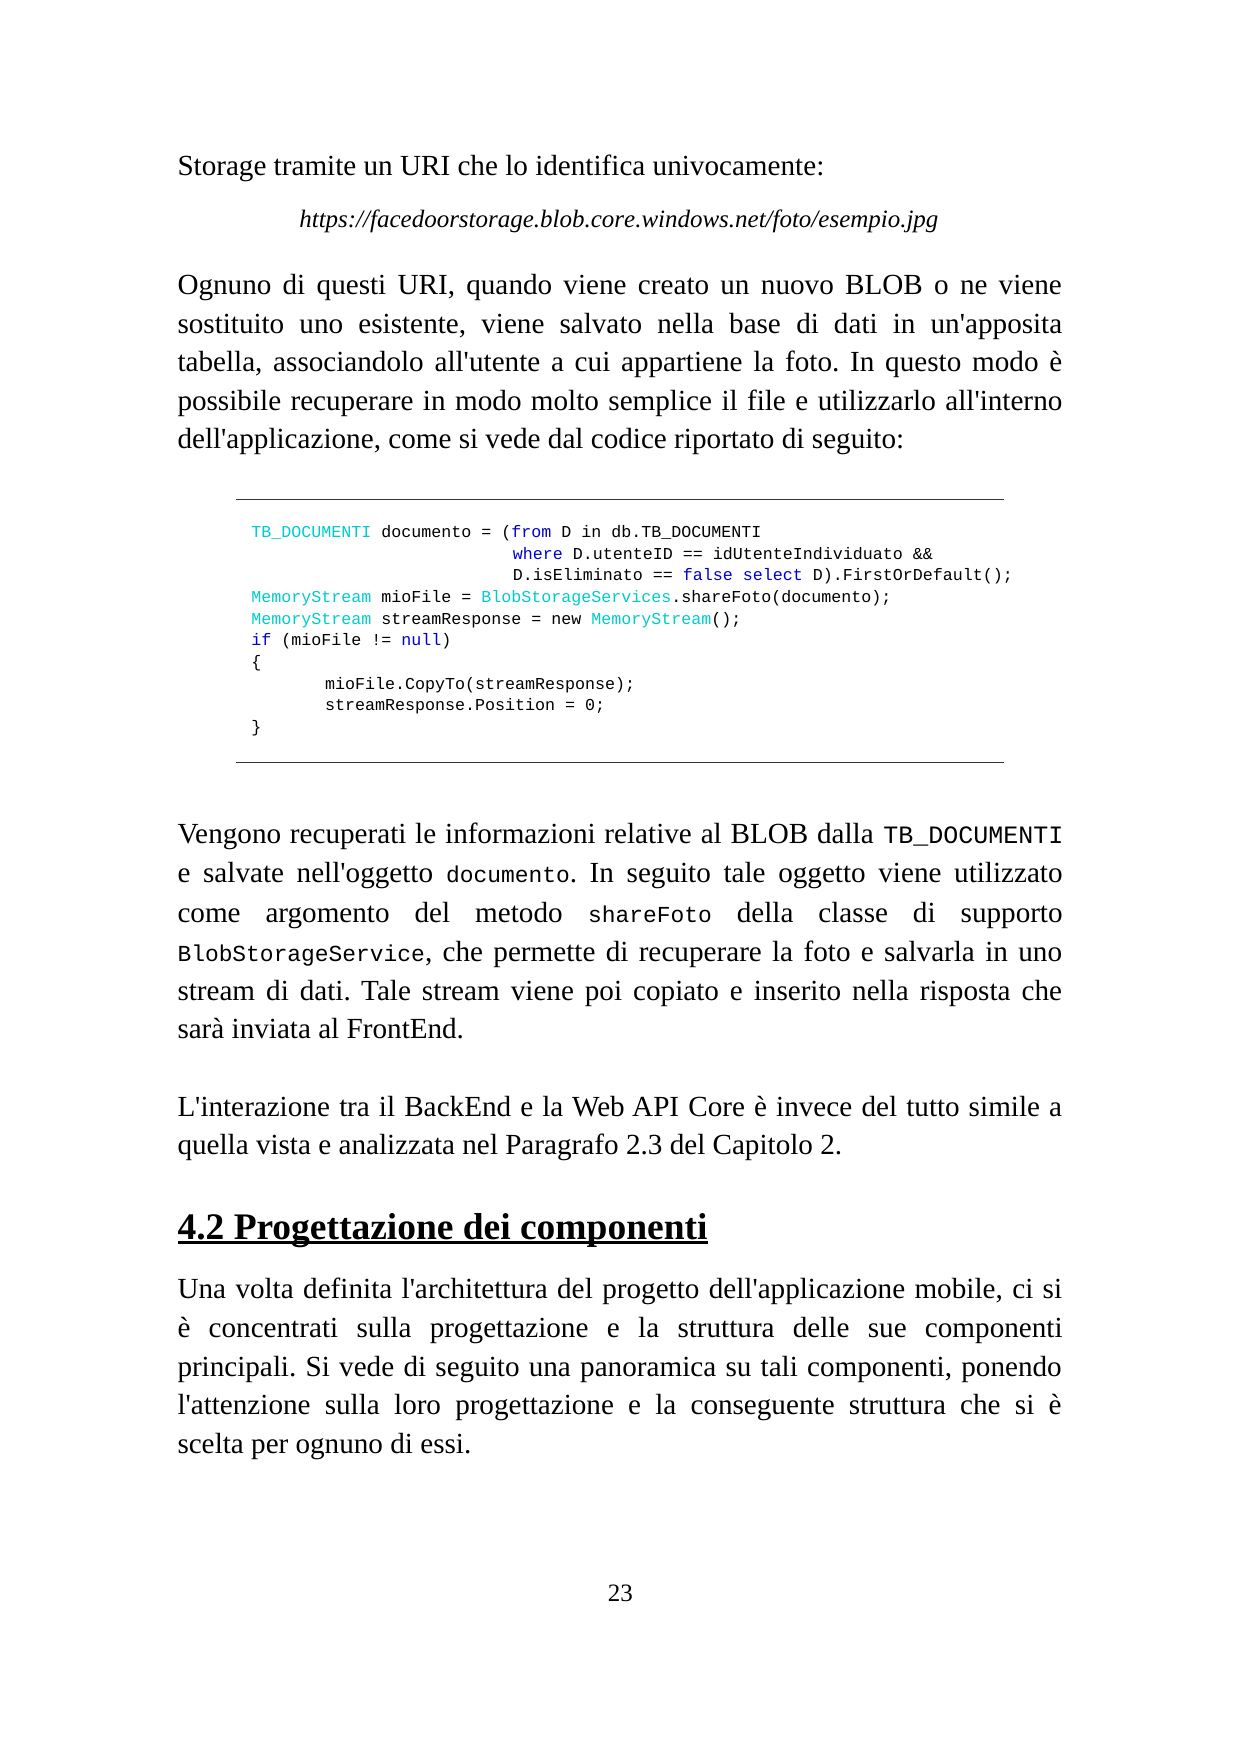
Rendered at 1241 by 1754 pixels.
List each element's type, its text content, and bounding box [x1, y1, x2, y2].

text } [177, 718, 1063, 737]
text { [177, 653, 1063, 672]
text TB_DOCUMENTI documento = (from D in db.TB_DOCUMENTI [177, 523, 1063, 542]
text MemoryStream streamResponse = new MemoryStream(); [177, 610, 1063, 629]
text MemoryStream mioFile = BlobStorageServices.shareFoto(documento); [177, 588, 1063, 607]
text streamResponse.Position = 0; [177, 697, 1063, 716]
text https://facedoorstorage.blob.core.windows.net/foto/esempio.jpg [177, 204, 1063, 233]
text L'interazione tra il BackEnd e la Web API Core è invece del tutto simile a quella vista e analizzata nel Paragrafo 2.3 del Capitolo 2. [177, 1089, 1063, 1161]
text if (mioFile != null) [177, 632, 1063, 651]
text 4.2 Progettazione dei componenti [177, 1204, 1063, 1247]
text where D.utenteID == idUtenteIndividuato && [177, 545, 1063, 564]
text D.isEliminato == false select D).FirstOrDefault(); [177, 567, 1063, 586]
text Ognuno di questi URI, quando viene creato un nuovo BLOB o ne viene sostituito uno esistente, viene salvato nella base di dati in un'apposita tabella, associandolo all'utente a cui appartiene la foto. In questo modo è possibile recuperare in modo molto semplice il file e utilizzarlo all'interno dell'applicazione, come si vede dal codice riportato di seguito: [177, 267, 1063, 455]
text Vengono recuperati le informazioni relative al BLOB dalla TB_DOCUMENTI e salvate nell'oggetto documento. In seguito tale oggetto viene utilizzato come argomento del metodo shareFoto della classe di supporto BlobStorageService, che permette di recuperare la foto e salvarla in uno stream di dati. Tale stream viene poi copiato e inserito nella risposta che sarà inviata al FrontEnd. [177, 816, 1063, 1045]
text Storage tramite un URI che lo identifica univocamente: [177, 148, 1063, 181]
text mioFile.CopyTo(streamResponse); [177, 675, 1063, 694]
text Una volta definita l'architettura del progetto dell'applicazione mobile, ci si è concentrati sulla progettazione e la struttura delle sue componenti principali. Si vede di seguito una panoramica su tali componenti, ponendo l'attenzione sulla loro progettazione e la conseguente struttura che si è scelta per ognuno di essi. [177, 1272, 1063, 1459]
